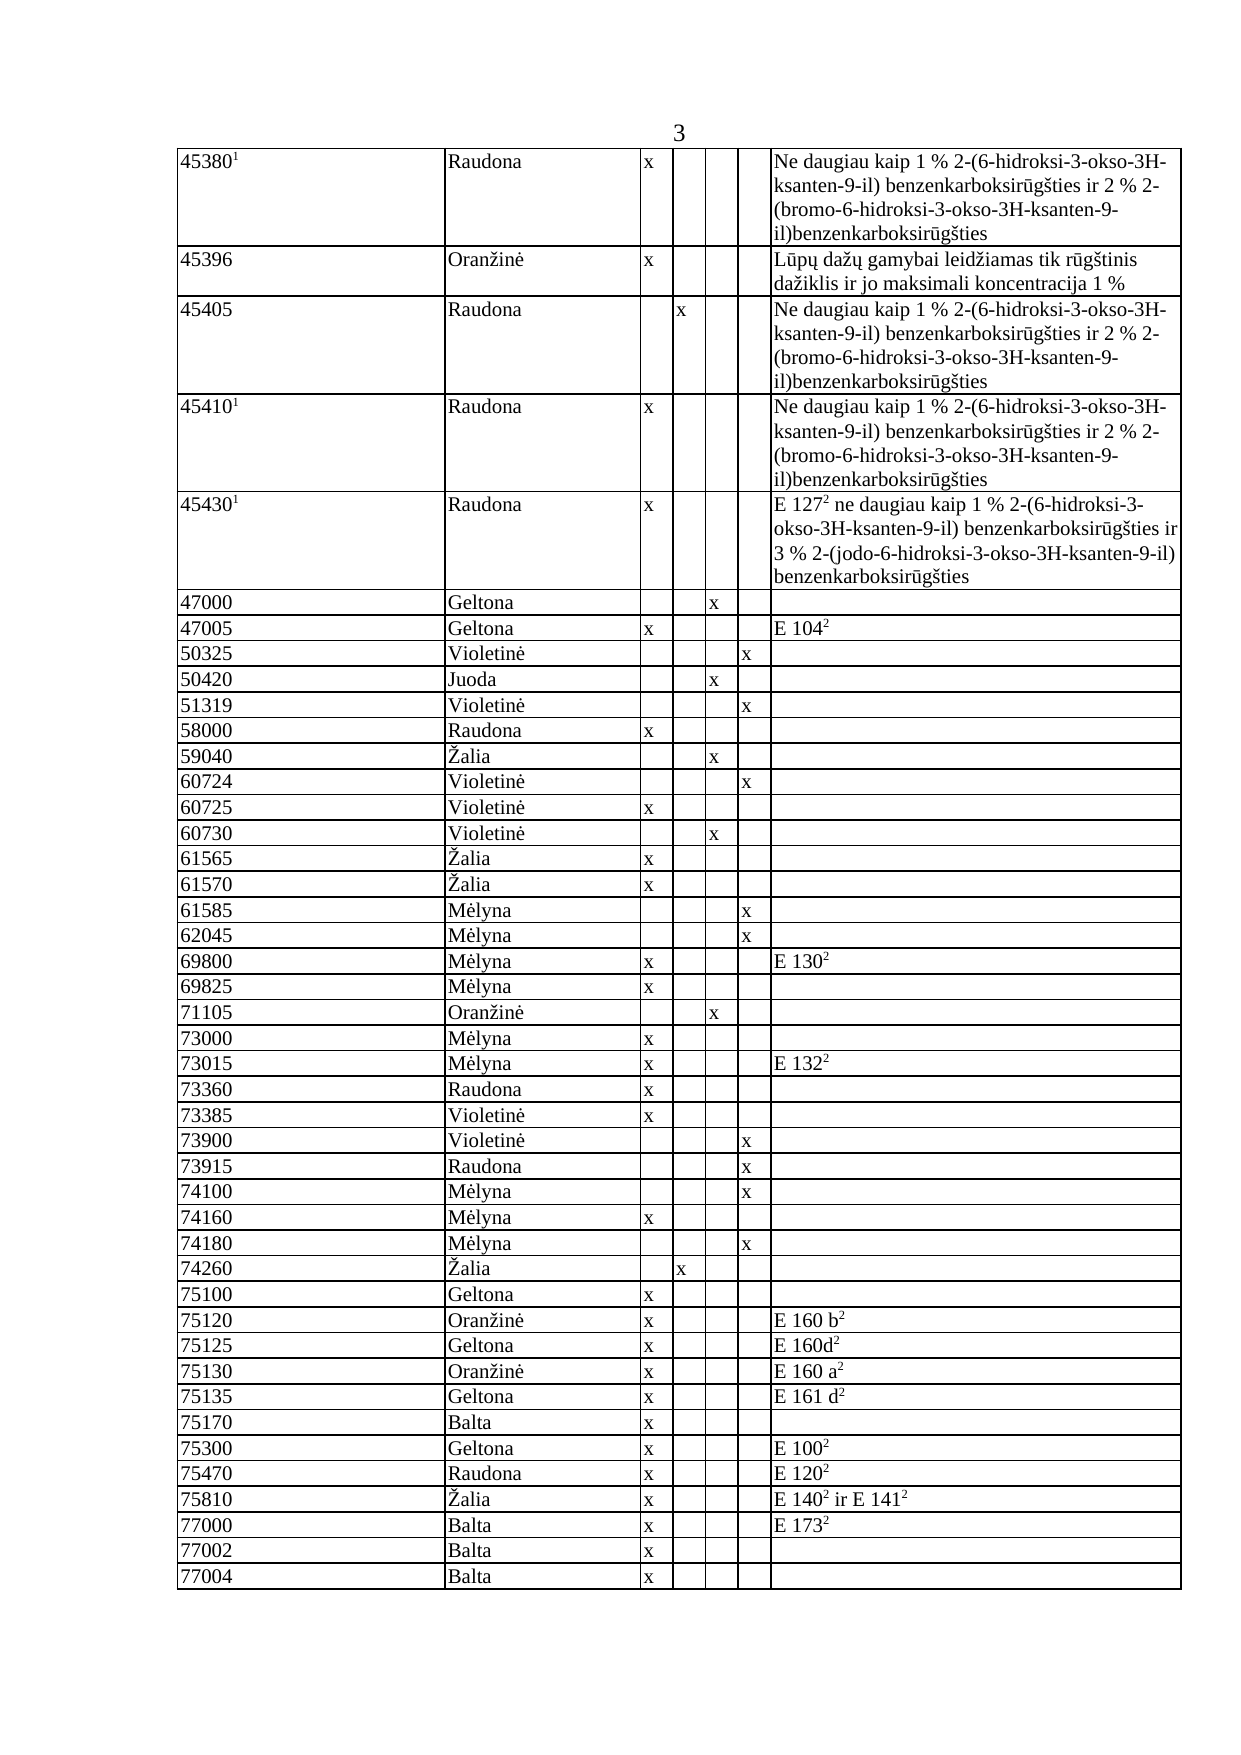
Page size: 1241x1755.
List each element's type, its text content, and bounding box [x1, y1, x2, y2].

table_cell 74260 [178, 1256, 444, 1280]
table_cell [739, 1410, 770, 1434]
table_cell [674, 492, 705, 588]
table_cell [674, 846, 705, 870]
table_cell [706, 1538, 737, 1562]
table_cell 74160 [178, 1205, 444, 1229]
table_cell [772, 667, 1180, 691]
table_cell [706, 492, 737, 588]
table_cell Violetinė [446, 641, 640, 665]
table_cell x [641, 1538, 672, 1562]
table_cell Raudona [446, 1077, 640, 1101]
table_cell [739, 821, 770, 845]
table_cell x [706, 1000, 737, 1024]
table_cell [739, 1513, 770, 1537]
table_cell Ne daugiau kaip 1 % 2-(6-hidroksi-3-okso-3H-ksanten-9-il) benzenkarboksirūgšties ir 2 % 2-(bromo-6-hidroksi-3-okso-3H-ksanten-9-il)benzenkarboksirūgšties [772, 395, 1180, 491]
table_cell Raudona [446, 1154, 640, 1178]
table_cell [739, 1205, 770, 1229]
table_cell x [739, 641, 770, 665]
table_cell [739, 744, 770, 768]
table_cell 69800 [178, 949, 444, 973]
table_cell [641, 590, 672, 614]
table_cell Violetinė [446, 1103, 640, 1127]
table_cell [739, 1256, 770, 1280]
table_cell 73360 [178, 1077, 444, 1101]
table_cell [674, 1410, 705, 1434]
table_cell [674, 923, 705, 947]
table_cell 75130 [178, 1359, 444, 1383]
table_cell [706, 1333, 737, 1357]
table_cell [641, 1154, 672, 1178]
table_cell 50420 [178, 667, 444, 691]
table_cell Geltona [446, 1385, 640, 1408]
table_cell [706, 693, 737, 717]
table_cell E 160 b2 [772, 1308, 1180, 1332]
table_cell [772, 1154, 1180, 1178]
table_cell x [674, 1256, 705, 1280]
table_cell x [641, 975, 672, 998]
table_cell 75125 [178, 1333, 444, 1357]
table_cell Geltona [446, 1282, 640, 1306]
table_cell Raudona [446, 492, 640, 588]
table_cell [706, 1103, 737, 1127]
table_cell Raudona [446, 718, 640, 742]
table_cell Violetinė [446, 795, 640, 819]
table_cell [674, 1103, 705, 1127]
table_cell [706, 1282, 737, 1306]
table_cell Mėlyna [446, 898, 640, 922]
table_cell [739, 949, 770, 973]
table_cell [772, 693, 1180, 717]
table_cell [706, 1205, 737, 1229]
table_cell E 1042 [772, 616, 1180, 640]
table_cell x [739, 898, 770, 922]
table_cell [739, 975, 770, 998]
table_cell [772, 1231, 1180, 1255]
table_cell [772, 1180, 1180, 1203]
table_cell 61570 [178, 872, 444, 896]
table_cell [772, 1410, 1180, 1434]
table_cell [674, 744, 705, 768]
table_cell [772, 744, 1180, 768]
table_cell [772, 1538, 1180, 1562]
table_cell E 1202 [772, 1461, 1180, 1485]
table_cell Violetinė [446, 693, 640, 717]
table_cell [739, 1487, 770, 1511]
table_cell 51319 [178, 693, 444, 717]
table_cell Balta [446, 1538, 640, 1562]
table_cell Mėlyna [446, 975, 640, 998]
table_cell [674, 1180, 705, 1203]
table_cell [706, 1308, 737, 1332]
table_cell [641, 821, 672, 845]
table_cell [641, 744, 672, 768]
table_cell x [641, 1308, 672, 1332]
table_cell [674, 149, 705, 245]
table_cell [674, 1128, 705, 1152]
table_cell [674, 1461, 705, 1485]
table_cell [772, 770, 1180, 793]
table_cell [706, 1564, 737, 1588]
table_cell 453801 [178, 149, 444, 245]
table_cell [674, 590, 705, 614]
table_cell x [641, 149, 672, 245]
table_cell [772, 898, 1180, 922]
table_cell x [739, 1180, 770, 1203]
table_cell Violetinė [446, 821, 640, 845]
table_cell [706, 297, 737, 393]
table_cell [706, 247, 737, 295]
table_cell [674, 1564, 705, 1588]
table_cell x [641, 1103, 672, 1127]
table_cell Žalia [446, 846, 640, 870]
table_cell Geltona [446, 1333, 640, 1357]
table_cell Lūpų dažų gamybai leidžiamas tik rūgštinis dažiklis ir jo maksimali koncentracija 1 % [772, 247, 1180, 295]
table_cell x [739, 923, 770, 947]
table_cell Žalia [446, 872, 640, 896]
table_cell [706, 1077, 737, 1101]
table_cell [739, 1385, 770, 1408]
table_cell [674, 1282, 705, 1306]
table_cell [706, 1051, 737, 1075]
table_cell [772, 1282, 1180, 1306]
table_cell Oranžinė [446, 1308, 640, 1332]
table_cell x [641, 1436, 672, 1460]
table_cell x [739, 770, 770, 793]
table_cell [641, 770, 672, 793]
table_cell [706, 1180, 737, 1203]
table_cell 77002 [178, 1538, 444, 1562]
table_cell 62045 [178, 923, 444, 947]
table_cell [641, 693, 672, 717]
table_cell [739, 492, 770, 588]
table_cell [739, 1538, 770, 1562]
table_cell Žalia [446, 1256, 640, 1280]
table_cell [674, 247, 705, 295]
table_cell [772, 718, 1180, 742]
table_cell [706, 1487, 737, 1511]
table_cell [706, 149, 737, 245]
table_cell x [641, 1564, 672, 1588]
table_cell x [739, 1154, 770, 1178]
table_cell [674, 1154, 705, 1178]
table_cell [739, 395, 770, 491]
table_cell x [641, 1077, 672, 1101]
table_cell 77000 [178, 1513, 444, 1537]
table_cell [674, 641, 705, 665]
table_cell 73385 [178, 1103, 444, 1127]
table_cell [772, 1026, 1180, 1050]
table_cell 75120 [178, 1308, 444, 1332]
table_cell [739, 1051, 770, 1075]
table_cell Oranžinė [446, 1000, 640, 1024]
table_cell [674, 1333, 705, 1357]
table_cell Balta [446, 1410, 640, 1434]
table_cell Raudona [446, 149, 640, 245]
table_cell [706, 949, 737, 973]
table_cell E 1732 [772, 1513, 1180, 1537]
table_cell [739, 1359, 770, 1383]
table_cell [739, 1564, 770, 1588]
table_cell [739, 846, 770, 870]
table_cell 59040 [178, 744, 444, 768]
table_cell [739, 297, 770, 393]
table_cell 75810 [178, 1487, 444, 1511]
table_cell Mėlyna [446, 1205, 640, 1229]
table_cell [739, 616, 770, 640]
table_cell [739, 795, 770, 819]
table_cell x [641, 795, 672, 819]
table_cell [706, 1410, 737, 1434]
table_cell [739, 667, 770, 691]
table_cell [674, 821, 705, 845]
table_cell x [641, 1051, 672, 1075]
table_cell [674, 975, 705, 998]
table_cell Žalia [446, 744, 640, 768]
table_cell [641, 1256, 672, 1280]
table_cell [641, 297, 672, 393]
table_cell 47000 [178, 590, 444, 614]
table_cell 73915 [178, 1154, 444, 1178]
table_cell x [641, 492, 672, 588]
table_cell [706, 1461, 737, 1485]
table_cell x [641, 718, 672, 742]
table_cell 454101 [178, 395, 444, 491]
table_cell [739, 1461, 770, 1485]
table_cell [706, 846, 737, 870]
table_cell [674, 1051, 705, 1075]
table_cell 61585 [178, 898, 444, 922]
table_cell x [641, 616, 672, 640]
table_cell [641, 1000, 672, 1024]
table_cell x [641, 247, 672, 295]
table_cell Ne daugiau kaip 1 % 2-(6-hidroksi-3-okso-3H-ksanten-9-il) benzenkarboksirūgšties ir 2 % 2-(bromo-6-hidroksi-3-okso-3H-ksanten-9-il)benzenkarboksirūgšties [772, 149, 1180, 245]
table_cell x [641, 1333, 672, 1357]
table_cell [772, 872, 1180, 896]
table_cell [739, 1308, 770, 1332]
table_cell x [739, 1231, 770, 1255]
table_cell x [641, 1385, 672, 1408]
table_cell [641, 1180, 672, 1203]
table_cell x [641, 1282, 672, 1306]
table_cell x [641, 872, 672, 896]
table_cell [641, 667, 672, 691]
table_cell x [641, 1205, 672, 1229]
table_cell [674, 898, 705, 922]
table_cell 71105 [178, 1000, 444, 1024]
table_cell [674, 1077, 705, 1101]
table_cell Violetinė [446, 770, 640, 793]
table_cell Ne daugiau kaip 1 % 2-(6-hidroksi-3-okso-3H-ksanten-9-il) benzenkarboksirūgšties ir 2 % 2-(bromo-6-hidroksi-3-okso-3H-ksanten-9-il)benzenkarboksirūgšties [772, 297, 1180, 393]
table_cell 74100 [178, 1180, 444, 1203]
table_cell x [641, 1513, 672, 1537]
table_cell x [739, 1128, 770, 1152]
table_cell [674, 616, 705, 640]
table_cell [674, 770, 705, 793]
table_cell [674, 1359, 705, 1383]
table_cell [641, 1231, 672, 1255]
table_cell E 1402 ir E 1412 [772, 1487, 1180, 1511]
table_cell 75170 [178, 1410, 444, 1434]
table_cell [674, 1487, 705, 1511]
table_cell Violetinė [446, 1128, 640, 1152]
table_cell [641, 923, 672, 947]
table_cell 74180 [178, 1231, 444, 1255]
table_cell 45405 [178, 297, 444, 393]
table_cell [772, 641, 1180, 665]
table_cell 58000 [178, 718, 444, 742]
table_cell x [641, 395, 672, 491]
table_cell x [706, 744, 737, 768]
table_cell 45396 [178, 247, 444, 295]
table_cell [674, 1385, 705, 1408]
table_cell 454301 [178, 492, 444, 588]
table_cell Juoda [446, 667, 640, 691]
table_cell [674, 395, 705, 491]
table_cell [739, 247, 770, 295]
table_cell x [706, 590, 737, 614]
table_cell [706, 395, 737, 491]
table_cell 75470 [178, 1461, 444, 1485]
table_cell E 160d2 [772, 1333, 1180, 1357]
table_cell [772, 1077, 1180, 1101]
table_cell 73015 [178, 1051, 444, 1075]
table_cell [772, 1103, 1180, 1127]
table_cell Balta [446, 1564, 640, 1588]
table_cell 47005 [178, 616, 444, 640]
table_cell [706, 795, 737, 819]
table_cell x [641, 1410, 672, 1434]
table_cell x [641, 846, 672, 870]
table_cell Oranžinė [446, 247, 640, 295]
table_cell [772, 1256, 1180, 1280]
table_cell [674, 949, 705, 973]
table_cell [772, 1564, 1180, 1588]
table_cell [674, 1538, 705, 1562]
table_cell Balta [446, 1513, 640, 1537]
table_cell [641, 898, 672, 922]
table_cell x [641, 1359, 672, 1383]
table_cell [772, 975, 1180, 998]
table_cell [706, 616, 737, 640]
table_cell [674, 1513, 705, 1537]
table_cell [772, 846, 1180, 870]
table_cell [706, 975, 737, 998]
table_cell [674, 1205, 705, 1229]
table_cell [674, 718, 705, 742]
table_cell Oranžinė [446, 1359, 640, 1383]
table_cell [706, 1231, 737, 1255]
table_cell 75100 [178, 1282, 444, 1306]
table_cell 60725 [178, 795, 444, 819]
table_cell [706, 641, 737, 665]
table_cell 77004 [178, 1564, 444, 1588]
table_cell E 161 d2 [772, 1385, 1180, 1408]
table_cell [641, 641, 672, 665]
table_cell [706, 898, 737, 922]
table_cell [706, 1154, 737, 1178]
table_cell [674, 667, 705, 691]
table_cell [739, 1000, 770, 1024]
table_cell [706, 1436, 737, 1460]
table_cell x [706, 667, 737, 691]
table_cell x [641, 949, 672, 973]
table_cell x [706, 821, 737, 845]
table_cell [739, 872, 770, 896]
table_cell [706, 1513, 737, 1537]
table_cell [772, 795, 1180, 819]
table_cell Raudona [446, 395, 640, 491]
table_cell [706, 872, 737, 896]
table_cell [739, 1333, 770, 1357]
table_cell [706, 1026, 737, 1050]
table_cell E 1302 [772, 949, 1180, 973]
table_cell 73000 [178, 1026, 444, 1050]
table_cell E 1002 [772, 1436, 1180, 1460]
table_cell [706, 1256, 737, 1280]
table_cell Raudona [446, 297, 640, 393]
table_cell 61565 [178, 846, 444, 870]
table_cell [739, 1103, 770, 1127]
table_cell [706, 1128, 737, 1152]
table_cell [739, 718, 770, 742]
table_cell [772, 1205, 1180, 1229]
table_cell x [641, 1461, 672, 1485]
table_cell [641, 1128, 672, 1152]
table_cell [706, 923, 737, 947]
table_cell Mėlyna [446, 1026, 640, 1050]
table_cell Raudona [446, 1461, 640, 1485]
table_cell [772, 821, 1180, 845]
table_cell [772, 1128, 1180, 1152]
table_cell x [641, 1026, 672, 1050]
table_cell [772, 923, 1180, 947]
table_cell [674, 795, 705, 819]
table_cell 69825 [178, 975, 444, 998]
table_cell Mėlyna [446, 923, 640, 947]
table_cell [739, 149, 770, 245]
table_cell Mėlyna [446, 1051, 640, 1075]
table_cell [706, 1385, 737, 1408]
table_cell 75135 [178, 1385, 444, 1408]
table_cell [674, 872, 705, 896]
table_cell Mėlyna [446, 949, 640, 973]
table_cell Mėlyna [446, 1180, 640, 1203]
table_cell [706, 1359, 737, 1383]
table_cell 75300 [178, 1436, 444, 1460]
table_cell [674, 1308, 705, 1332]
table_cell 73900 [178, 1128, 444, 1152]
table_cell 60724 [178, 770, 444, 793]
table_cell [772, 1000, 1180, 1024]
table_cell Geltona [446, 616, 640, 640]
table_cell [739, 590, 770, 614]
table_cell [674, 1026, 705, 1050]
table_cell [706, 718, 737, 742]
table_cell [739, 1026, 770, 1050]
table_cell [739, 1077, 770, 1101]
table_cell x [674, 297, 705, 393]
table_cell x [641, 1487, 672, 1511]
table_cell E 1272 ne daugiau kaip 1 % 2-(6-hidroksi-3-okso-3H-ksanten-9-il) benzenkarboksirūgšties ir 3 % 2-(jodo-6-hidroksi-3-okso-3H-ksanten-9-il) benzenkarboksirūgšties [772, 492, 1180, 588]
table_cell [706, 770, 737, 793]
table_cell Geltona [446, 1436, 640, 1460]
table_cell [674, 693, 705, 717]
table_cell Geltona [446, 590, 640, 614]
table_cell 60730 [178, 821, 444, 845]
table_cell 50325 [178, 641, 444, 665]
table_cell [674, 1436, 705, 1460]
table_cell Mėlyna [446, 1231, 640, 1255]
table_cell [772, 590, 1180, 614]
table_cell x [739, 693, 770, 717]
table_cell [739, 1436, 770, 1460]
table_cell E 160 a2 [772, 1359, 1180, 1383]
table_cell Žalia [446, 1487, 640, 1511]
table_cell [739, 1282, 770, 1306]
table_cell E 1322 [772, 1051, 1180, 1075]
table_cell [674, 1000, 705, 1024]
table_cell [674, 1231, 705, 1255]
